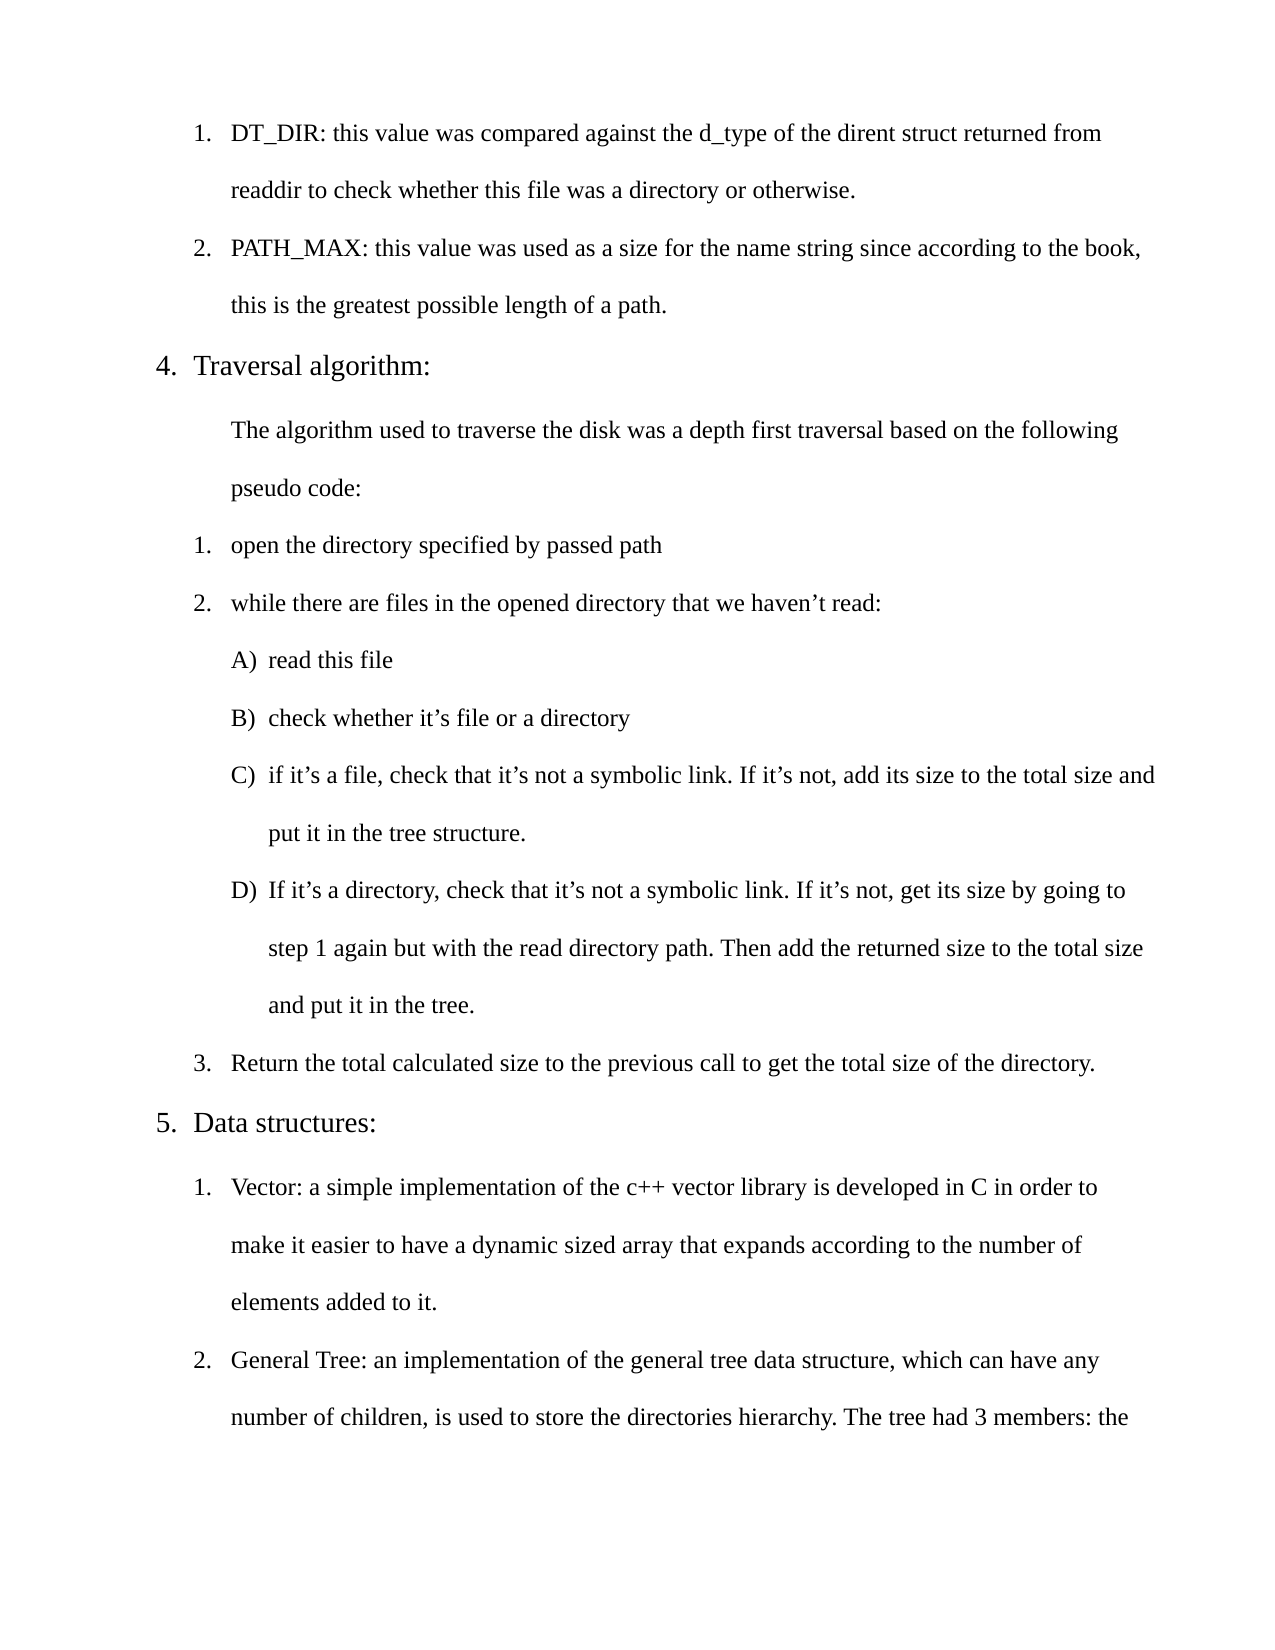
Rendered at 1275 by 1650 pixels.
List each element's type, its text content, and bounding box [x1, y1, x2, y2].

list The algorithm used to traverse the disk was a depth first traversal based on the following pseudo code: [193, 415, 1157, 501]
list DT_DIR: this value was compared against the d_type of the dirent struct returned from readdir to check whether this file was a directory or otherwise. [193, 118, 1157, 204]
list Vector: a simple implementation of the c++ vector library is developed in C in order to make it easier to have a dynamic sized array that expands according to the number of elements added to it. [193, 1172, 1157, 1316]
list General Tree: an implementation of the general tree data structure, which can have any number of children, is used to store the directories hierarchy. The tree had 3 members: the [193, 1345, 1157, 1431]
list Traversal algorithm: [156, 348, 1157, 382]
list check whether it’s file or a directory [231, 703, 1157, 731]
list while there are files in the opened directory that we haven’t read: [193, 588, 1157, 616]
list open the directory specified by passed path [193, 530, 1157, 559]
list if it’s a file, check that it’s not a symbolic link. If it’s not, add its size to the total size and put it in the tree structure. [231, 760, 1157, 846]
list Return the total calculated size to the previous call to get the total size of the directory. [193, 1048, 1157, 1076]
list If it’s a directory, check that it’s not a symbolic link. If it’s not, get its size by going to step 1 again but with the read directory path. Then add the returned size to the total size and put it in the tree. [231, 875, 1157, 1019]
list Data structures: [156, 1105, 1157, 1139]
list read this file [231, 645, 1157, 674]
list PATH_MAX: this value was used as a size for the name string since according to the book, this is the greatest possible length of a path. [193, 233, 1157, 319]
